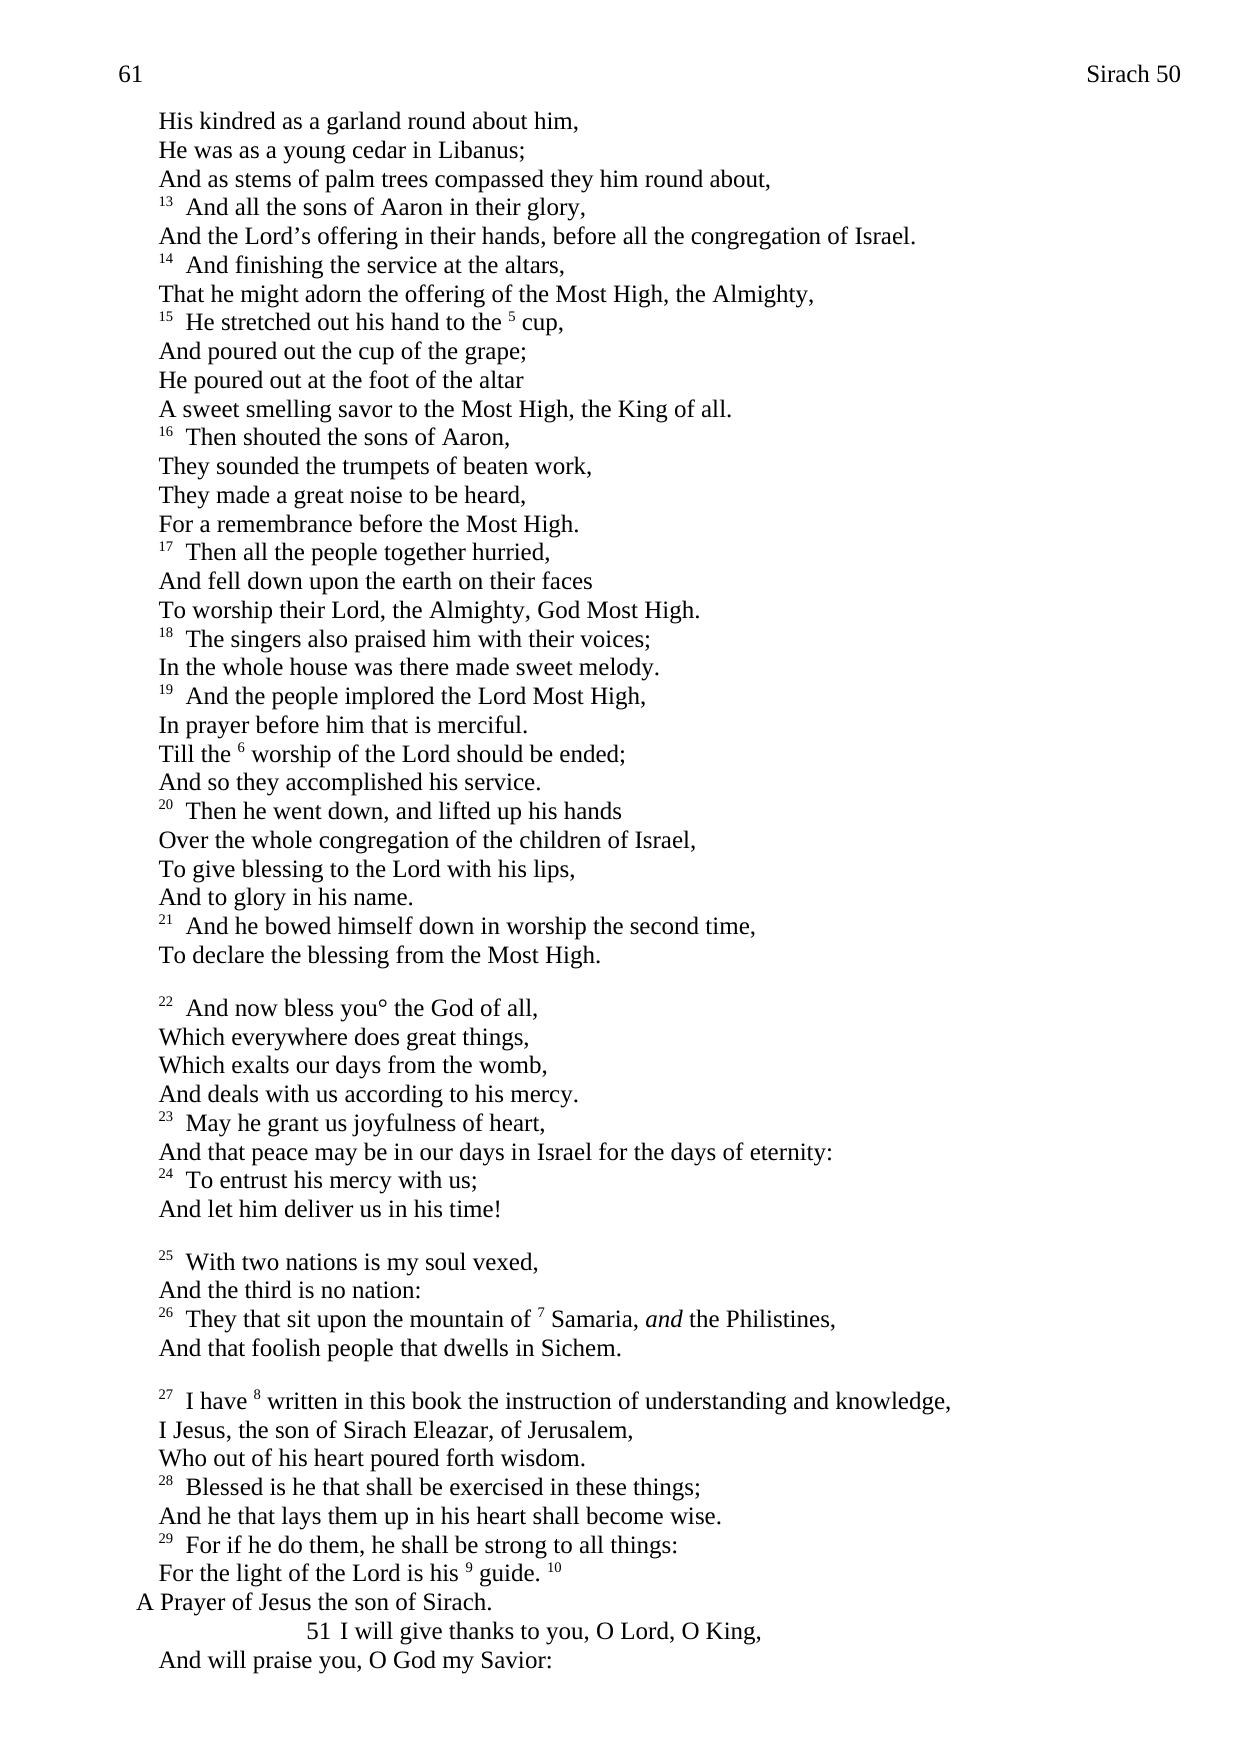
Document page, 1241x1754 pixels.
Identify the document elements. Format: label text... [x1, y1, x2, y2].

text 13 And all the sons of Aaron in their glory, [158, 192, 1181, 221]
text I Jesus, the son of Sirach Eleazar, of Jerusalem, [158, 1415, 1181, 1443]
text He was as a young cedar in Libanus; [158, 135, 1181, 164]
text And to glory in his name. [158, 882, 1181, 911]
text Who out of his heart poured forth wisdom. [158, 1443, 1181, 1472]
text 28 Blessed is he that shall be exercised in these things; [158, 1472, 1181, 1501]
text 16 Then shouted the sons of Aaron, [158, 422, 1181, 451]
text For a remembrance before the Most High. [158, 509, 1181, 537]
text And as stems of palm trees compassed they him round about, [158, 164, 1181, 192]
text 29 For if he do them, he shall be strong to all things: [158, 1530, 1181, 1558]
text 21 And he bowed himself down in worship the second time, [158, 911, 1181, 940]
text Over the whole congregation of the children of Israel, [158, 825, 1181, 854]
text And poured out the cup of the grape; [158, 336, 1181, 365]
text In prayer before him that is merciful. [158, 710, 1181, 739]
text Which exalts our days from the womb, [158, 1050, 1181, 1079]
text And that foolish people that dwells in Sichem. [158, 1333, 1181, 1362]
text 19 And the people implored the Lord Most High, [158, 681, 1181, 710]
text 24 To entrust his mercy with us; [158, 1165, 1181, 1194]
text His kindred as a garland round about him, [158, 106, 1181, 135]
text That he might adorn the offering of the Most High, the Almighty, [158, 279, 1181, 307]
text 51I will give thanks to you, O Lord, O King, [306, 1616, 1181, 1645]
text 20 Then he went down, and lifted up his hands [158, 796, 1181, 825]
text They sounded the trumpets of beaten work, [158, 451, 1181, 480]
text To declare the blessing from the Most High. [158, 940, 1181, 969]
text A Prayer of Jesus the son of Sirach. [118, 1587, 1181, 1616]
text And let him deliver us in his time! [158, 1194, 1181, 1223]
text And deals with us according to his mercy. [158, 1079, 1181, 1108]
text And will praise you, O God my Savior: [158, 1645, 1181, 1673]
text And he that lays them up in his heart shall become wise. [158, 1501, 1181, 1530]
text And the Lord’s offering in their hands, before all the congregation of Israel. [158, 221, 1181, 250]
text 26 They that sit upon the mountain of 7 Samaria, and the Philistines, [158, 1304, 1181, 1333]
text 14 And finishing the service at the altars, [158, 250, 1181, 279]
text And fell down upon the earth on their faces [158, 566, 1181, 595]
text 18 The singers also praised him with their voices; [158, 624, 1181, 652]
text A sweet smelling savor to the Most High, the King of all. [158, 394, 1181, 422]
text They made a great noise to be heard, [158, 480, 1181, 509]
text 27 I have 8 written in this book the instruction of understanding and knowledge, [158, 1386, 1181, 1415]
text To worship their Lord, the Almighty, God Most High. [158, 595, 1181, 624]
text 17 Then all the people together hurried, [158, 537, 1181, 566]
text He poured out at the foot of the altar [158, 365, 1181, 394]
text 25 With two nations is my soul vexed, [158, 1247, 1181, 1276]
text 15 He stretched out his hand to the 5 cup, [158, 307, 1181, 336]
text Which everywhere does great things, [158, 1022, 1181, 1050]
text Till the 6 worship of the Lord should be ended; [158, 739, 1181, 767]
text And the third is no nation: [158, 1276, 1181, 1304]
text For the light of the Lord is his 9 guide. 10 [158, 1558, 1181, 1587]
text 22 And now bless you° the God of all, [158, 993, 1181, 1022]
text To give blessing to the Lord with his lips, [158, 854, 1181, 882]
text In the whole house was there made sweet melody. [158, 652, 1181, 681]
text And so they accomplished his service. [158, 767, 1181, 796]
text 23 May he grant us joyfulness of heart, [158, 1108, 1181, 1137]
text And that peace may be in our days in Israel for the days of eternity: [158, 1137, 1181, 1165]
